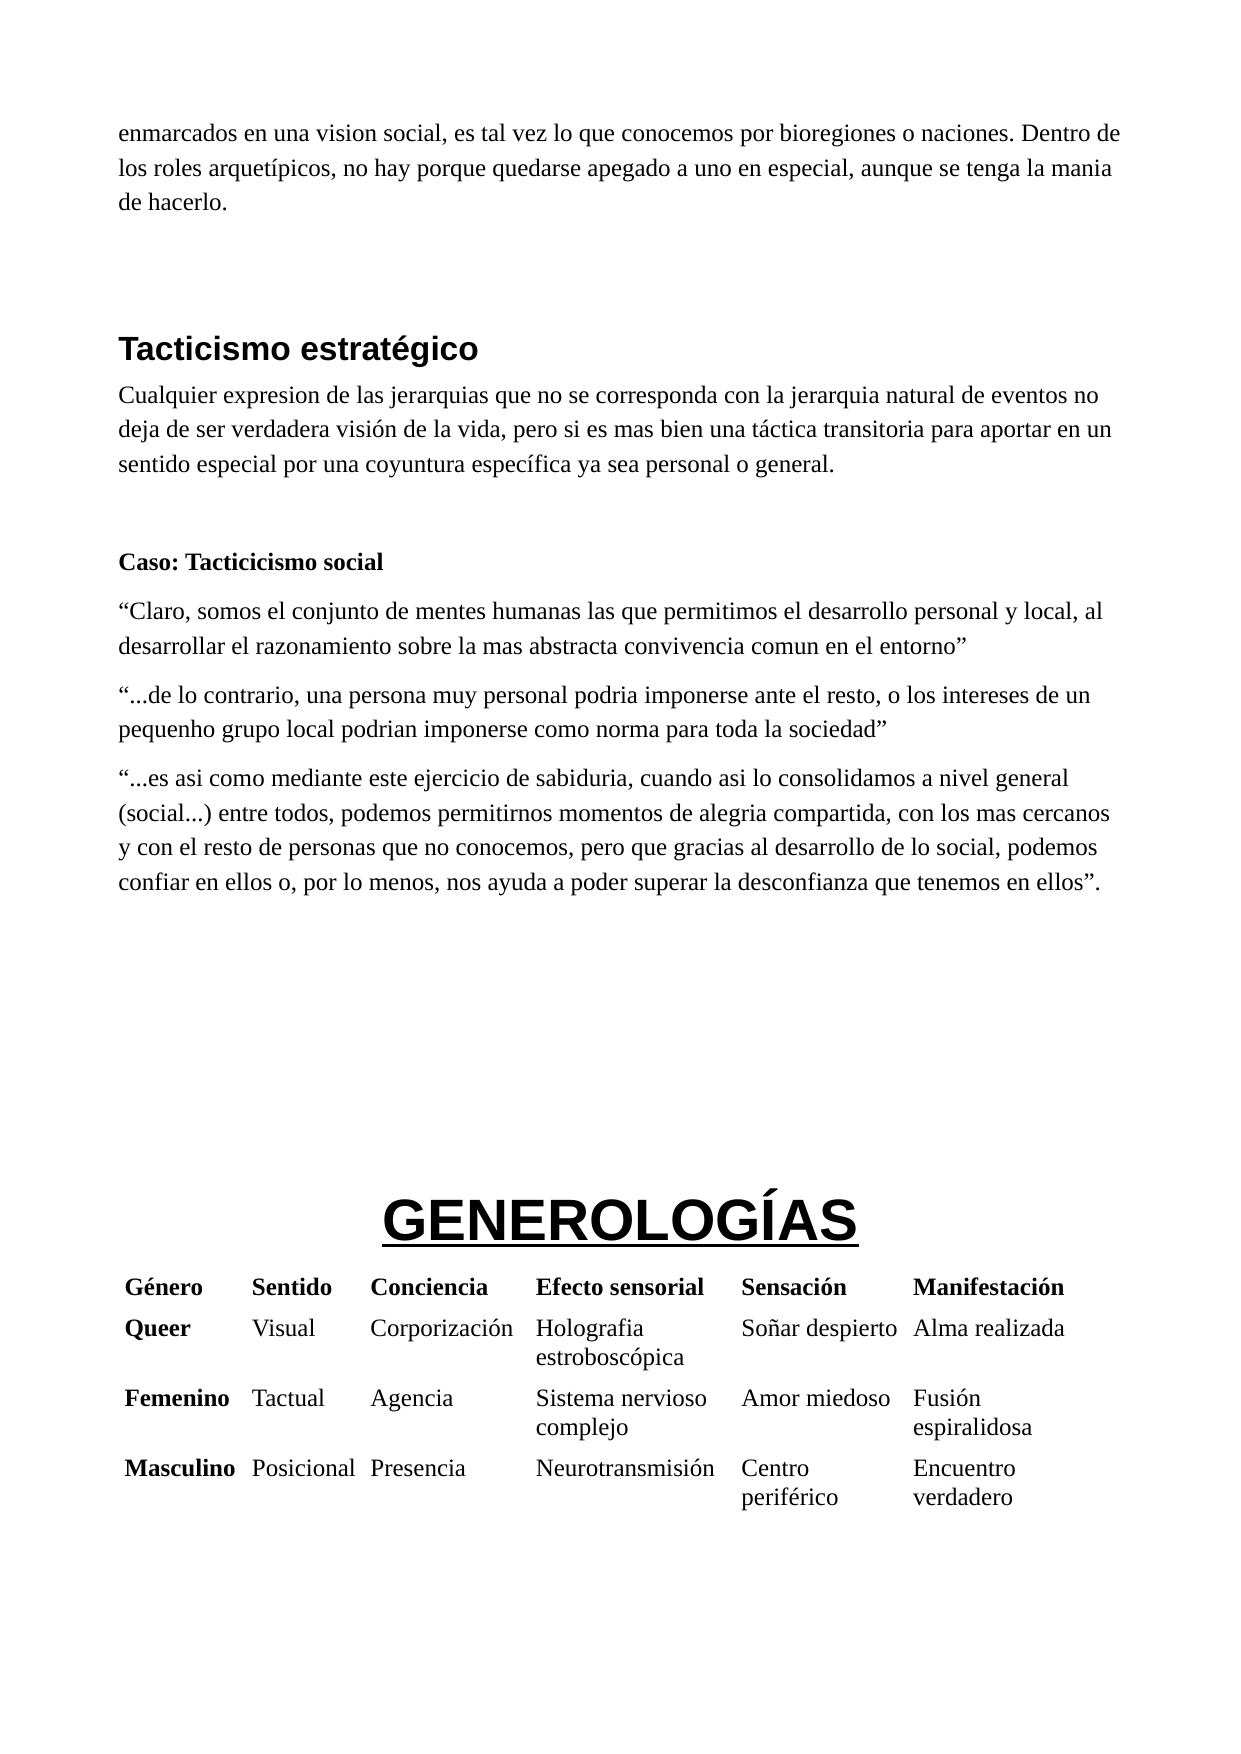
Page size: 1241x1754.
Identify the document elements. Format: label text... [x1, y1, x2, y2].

table_cell Masculino [118, 1447, 245, 1517]
table_header Género [118, 1266, 245, 1307]
table_cell Neurotransmisión [529, 1447, 735, 1517]
table_header Sensación [735, 1266, 907, 1307]
table_header Manifestación [907, 1266, 1110, 1307]
text “...de lo contrario, una persona muy personal podria imponerse ante el resto, o los intereses de un pequenho grupo local podrian imponerse como norma para toda la sociedad” [118, 680, 1122, 743]
table_cell Holografia estroboscópica [529, 1307, 735, 1377]
text “...es asi como mediante este ejercicio de sabiduria, cuando asi lo consolidamos a nivel general (social...) entre todos, podemos permitirnos momentos de alegria compartida, con los mas cercanos y con el resto de personas que no conocemos, pero que gracias al desarrollo de lo social, podemos confiar en ellos o, por lo menos, nos ayuda a poder superar la desconfianza que tenemos en ellos”. [118, 763, 1122, 896]
text enmarcados en una vision social, es tal vez lo que conocemos por bioregiones o naciones. Dentro de los roles arquetípicos, no hay porque quedarse apegado a uno en especial, aunque se tenga la mania de hacerlo. [118, 118, 1122, 216]
table_cell Femenino [118, 1377, 245, 1447]
table_cell Visual [245, 1307, 364, 1377]
table_cell Centro periférico [735, 1447, 907, 1517]
subtitle GENEROLOGÍAS [118, 1186, 1122, 1253]
table_header Conciencia [364, 1266, 529, 1307]
table_cell Alma realizada [907, 1307, 1110, 1377]
table_cell Sistema nervioso complejo [529, 1377, 735, 1447]
table_cell Agencia [364, 1377, 529, 1447]
table_header Efecto sensorial [529, 1266, 735, 1307]
text Caso: Tacticicismo social [118, 547, 1122, 576]
table_cell Posicional [245, 1447, 364, 1517]
text “Claro, somos el conjunto de mentes humanas las que permitimos el desarrollo personal y local, al desarrollar el razonamiento sobre la mas abstracta convivencia comun en el entorno” [118, 596, 1122, 659]
table_cell Corporización [364, 1307, 529, 1377]
text Cualquier expresion de las jerarquias que no se corresponda con la jerarquia natural de eventos no deja de ser verdadera visión de la vida, pero si es mas bien una táctica transitoria para aportar en un sentido especial por una coyuntura específica ya sea personal o general. [118, 380, 1122, 478]
table_cell Soñar despierto [735, 1307, 907, 1377]
table_cell Presencia [364, 1447, 529, 1517]
table_header Sentido [245, 1266, 364, 1307]
subtitle Tacticismo estratégico [118, 329, 1122, 368]
table_cell Encuentro verdadero [907, 1447, 1110, 1517]
table_cell Amor miedoso [735, 1377, 907, 1447]
table_cell Queer [118, 1307, 245, 1377]
table_cell Fusión espiralidosa [907, 1377, 1110, 1447]
table_cell Tactual [245, 1377, 364, 1447]
